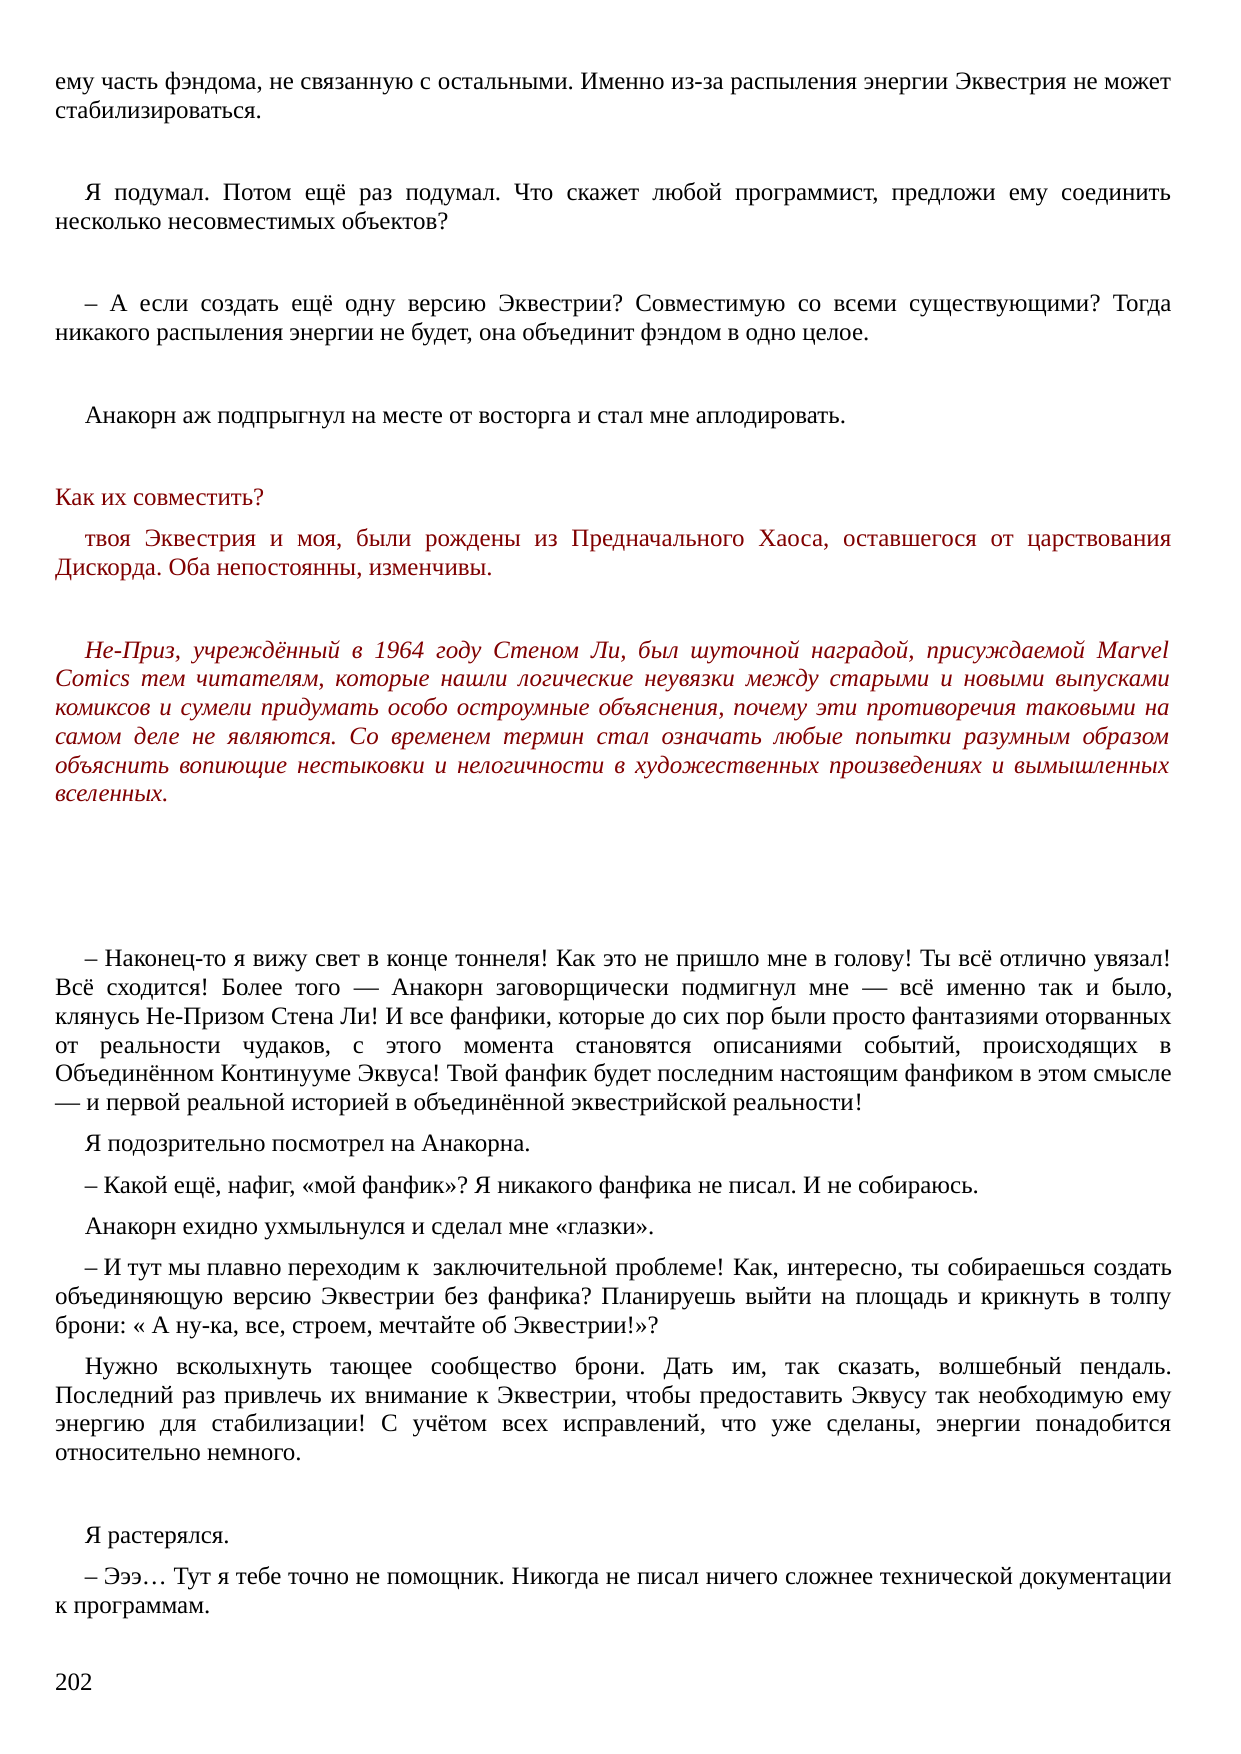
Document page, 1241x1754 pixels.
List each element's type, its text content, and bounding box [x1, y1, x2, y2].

text Я растерялся. [55, 1520, 1173, 1548]
text – Наконец-то я вижу свет в конце тоннеля! Как это не пришло мне в голову! Ты всё отлично увязал! Всё сходится! Более того — Анакорн заговорщически подмигнул мне — всё именно так и было, клянусь Не-Призом Стена Ли! И все фанфики, которые до сих пор были просто фантазиями оторванных от реальности чудаков, с этого момента становятся описаниями событий, происходящих в Объединённом Континууме Эквуса! Твой фанфик будет последним настоящим фанфиком в этом смысле — и первой реальной историей в объединённой эквестрийской реальности! [55, 943, 1173, 1116]
text Как их совместить? [55, 482, 1173, 511]
text – А если создать ещё одну версию Эквестрии? Совместимую со всеми существующими? Тогда никакого распыления энергии не будет, она объединит фэндом в одно целое. [55, 288, 1173, 346]
text твоя Эквестрия и моя, были рождены из Предначального Хаоса, оставшегося от царствования Дискорда. Оба непостоянны, изменчивы. [55, 523, 1173, 581]
text Анакорн ехидно ухмыльнулся и сделал мне «глазки». [55, 1211, 1173, 1240]
text Анакорн аж подпрыгнул на месте от восторга и стал мне аплодировать. [55, 400, 1173, 428]
text – Эээ… Тут я тебе точно не помощник. Никогда не писал ничего сложнее технической документации к программам. [55, 1561, 1173, 1618]
text Не-Приз, учреждённый в 1964 году Стеном Ли, был шуточной наградой, присуждаемой Marvel Comics тем читателям, которые нашли логические неувязки между старыми и новыми выпусками комиксов и сумели придумать особо остроумные объяснения, почему эти противоречия таковыми на самом деле не являются. Со временем термин стал означать любые попытки разумным образом объяснить вопиющие нестыковки и нелогичности в художественных произведениях и вымышленных вселенных. [55, 635, 1173, 807]
text – И тут мы плавно переходим к заключительной проблеме! Как, интересно, ты собираешься создать объединяющую версию Эквестрии без фанфика? Планируешь выйти на площадь и крикнуть в толпу брони: « А ну-ка, все, строем, мечтайте об Эквестрии!»? [55, 1252, 1173, 1338]
text Я подозрительно посмотрел на Анакорна. [55, 1128, 1173, 1157]
text Нужно всколыхнуть тающее сообщество брони. Дать им, так сказать, волшебный пендаль. Последний раз привлечь их внимание к Эквестрии, чтобы предоставить Эквусу так необходимую ему энергию для стабилизации! С учётом всех исправлений, что уже сделаны, энергии понадобится относительно немного. [55, 1351, 1173, 1466]
text Я подумал. Потом ещё раз подумал. Что скажет любой программист, предложи ему соединить несколько несовместимых объектов? [55, 177, 1173, 235]
text ему часть фэндома, не связанную с остальными. Именно из-за распыления энергии Эквестрия не может стабилизироваться. [55, 66, 1173, 123]
text – Какой ещё, нафиг, «мой фанфик»? Я никакого фанфика не писал. И не собираюсь. [55, 1170, 1173, 1198]
